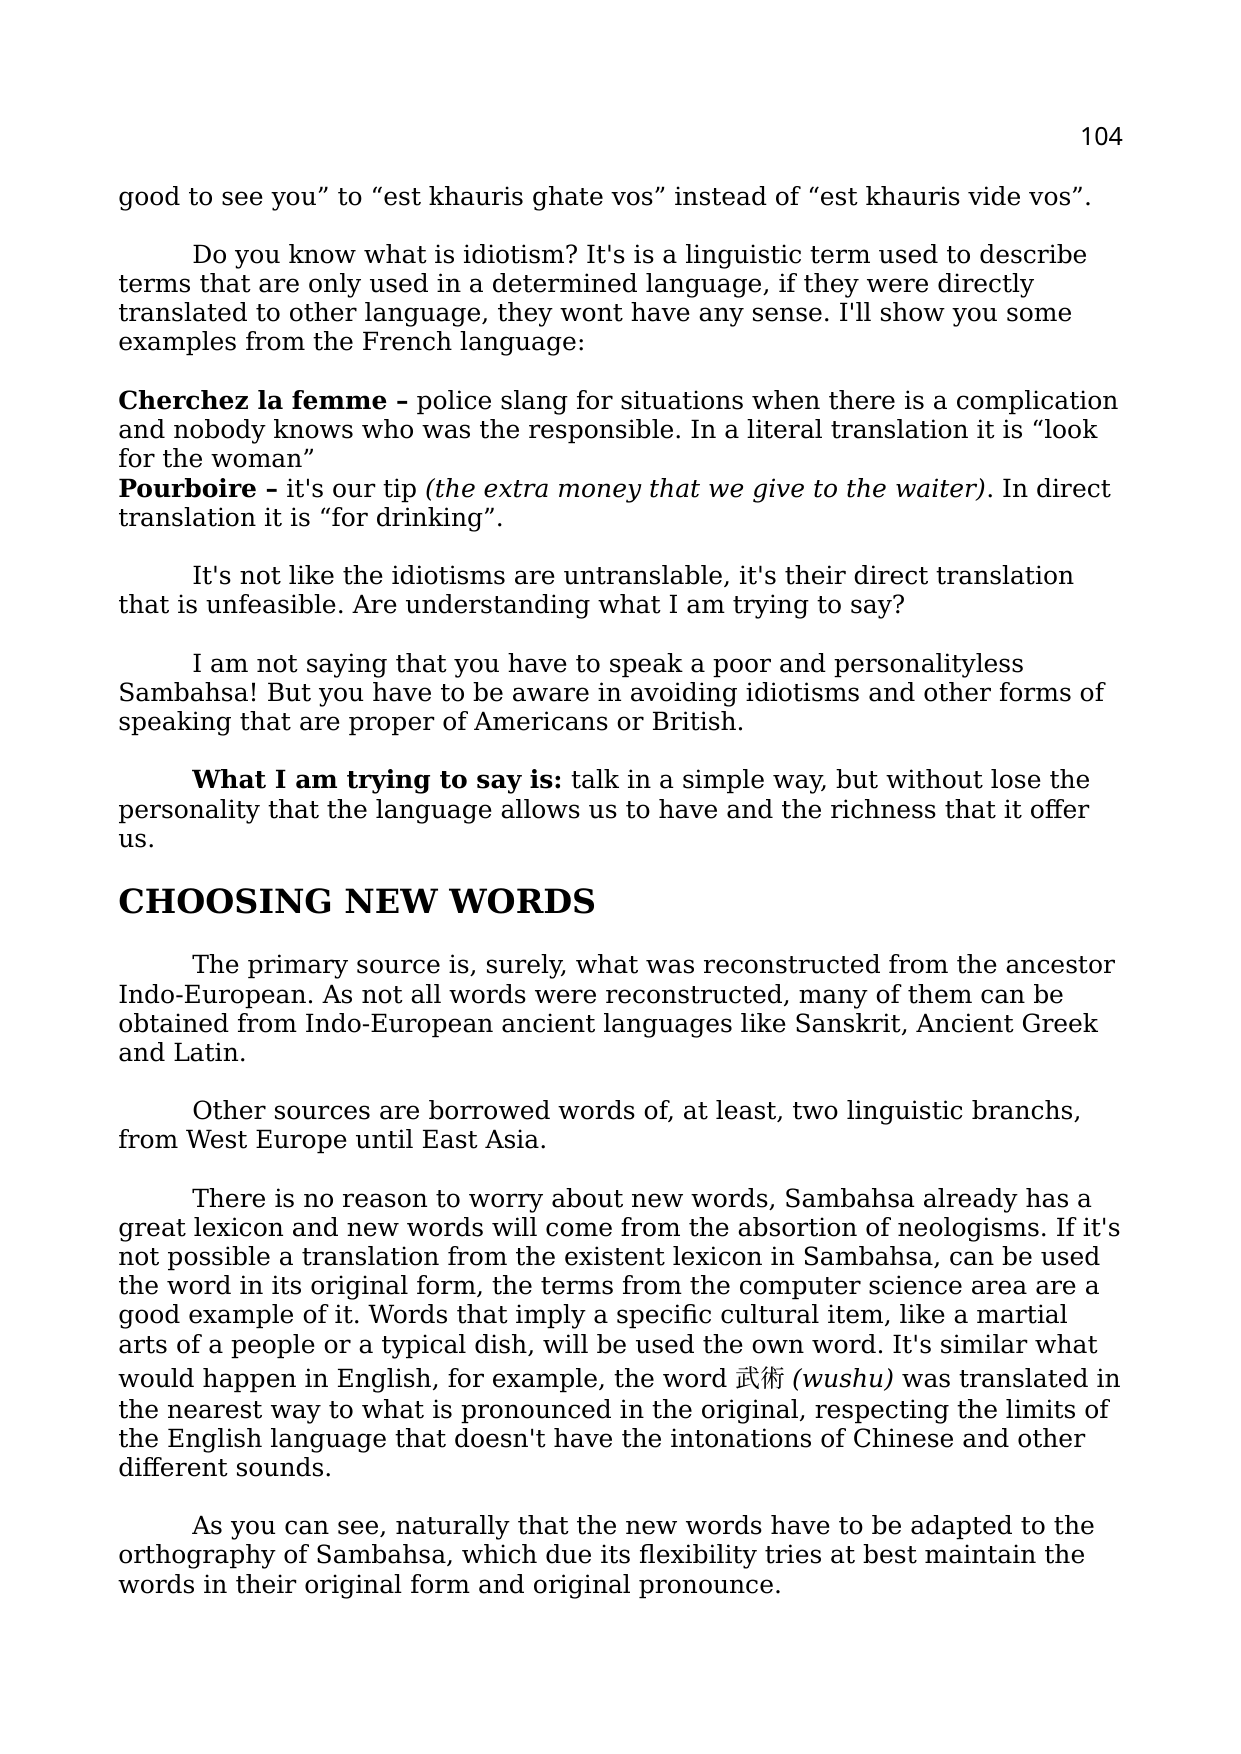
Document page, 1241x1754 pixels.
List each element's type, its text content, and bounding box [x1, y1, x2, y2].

text I am not saying that you have to speak a poor and personalityless Sambahsa! But you have to be aware in avoiding idiotisms and other forms of speaking that are proper of Americans or British. [118, 649, 1123, 736]
text good to see you” to “est khauris ghate vos” instead of “est khauris vide vos”. [118, 182, 1123, 211]
subtitle CHOOSING NEW WORDS [118, 882, 1123, 921]
text Do you know what is idiotism? It's is a linguistic term used to describe terms that are only used in a determined language, if they were directly translated to other language, they wont have any sense. I'll show you some examples from the French language: [118, 240, 1123, 357]
text It's not like the idiotisms are untranslable, it's their direct translation that is unfeasible. Are understanding what I am trying to say? [118, 561, 1123, 619]
text There is no reason to worry about new words, Sambahsa already has a great lexicon and new words will come from the absortion of neologisms. If it's not possible a translation from the existent lexicon in Sambahsa, can be used the word in its original form, the terms from the computer science area are a good example of it. Words that imply a specific cultural item, like a martial arts of a people or a typical dish, will be used the own word. It's similar what would happen in English, for example, the word 武術 (wushu) was translated in the nearest way to what is pronounced in the original, respecting the limits of the English language that doesn't have the intonations of Chinese and other different sounds. [118, 1184, 1123, 1482]
text Other sources are borrowed words of, at least, two linguistic branchs, from West Europe until East Asia. [118, 1096, 1123, 1155]
text The primary source is, surely, what was reconstructed from the ancestor Indo-European. As not all words were reconstructed, many of them can be obtained from Indo-European ancient languages like Sanskrit, Ancient Greek and Latin. [118, 951, 1123, 1067]
text What I am trying to say is: talk in a simple way, but without lose the personality that the language allows us to have and the richness that it offer us. [118, 765, 1123, 853]
text Cherchez la femme – police slang for situations when there is a complication and nobody knows who was the responsible. In a literal translation it is “look for the woman” [118, 386, 1123, 473]
text As you can see, naturally that the new words have to be adapted to the orthography of Sambahsa, which due its flexibility tries at best maintain the words in their original form and original pronounce. [118, 1512, 1123, 1599]
text Pourboire – it's our tip (the extra money that we give to the waiter). In direct translation it is “for drinking”. [118, 473, 1123, 532]
